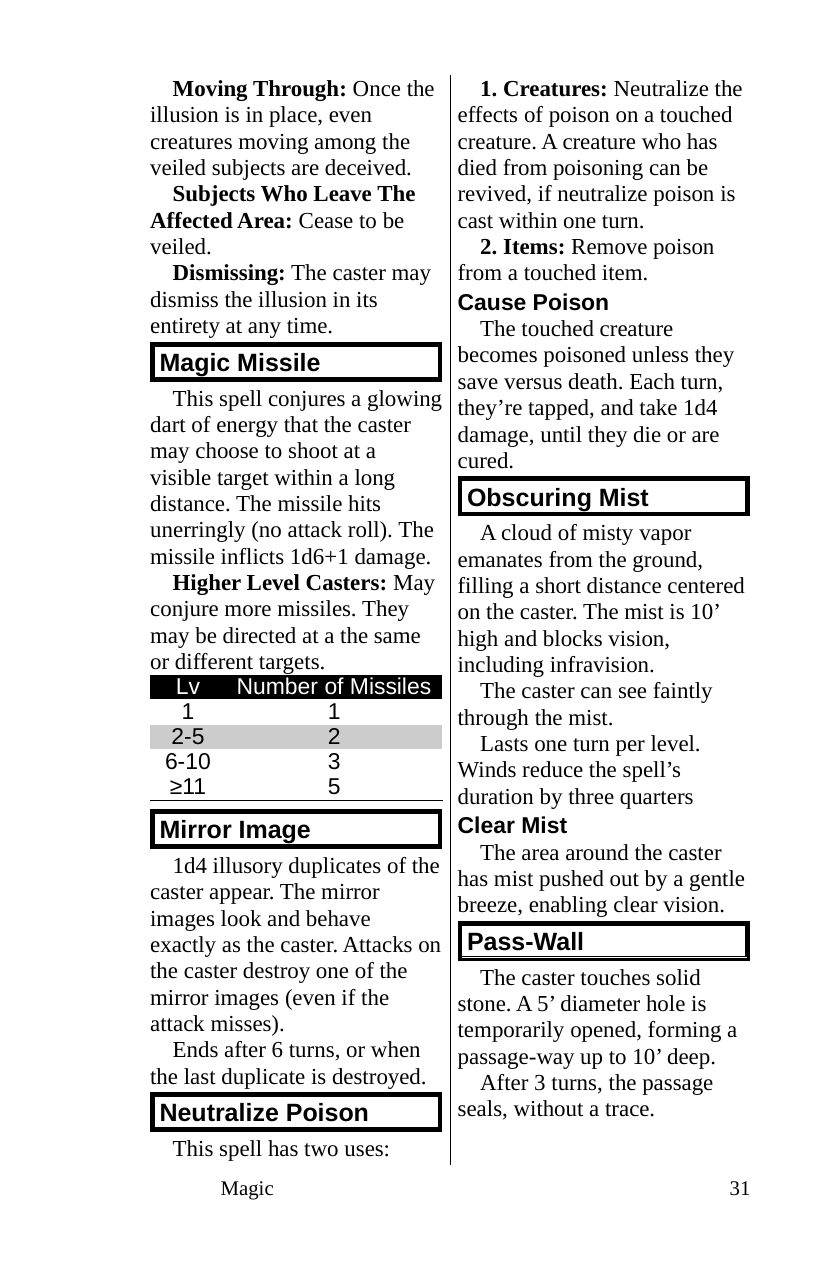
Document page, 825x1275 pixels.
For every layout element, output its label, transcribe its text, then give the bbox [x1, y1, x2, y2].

table_cell 5 [225, 775, 442, 799]
subtitle Cause Poison [457, 289, 750, 315]
table_cell 6-10 [150, 750, 225, 774]
table_cell 1 [150, 700, 225, 724]
text This spell conjures a glowing dart of energy that the caster may choose to shoot at a visible target within a long distance. The missile hits unerringly (no attack roll). The missile inflicts 1d6+1 damage. [150, 384, 442, 569]
text Ends after 6 turns, or when the last duplicate is destroyed. [150, 1036, 442, 1089]
text 1d4 illusory duplicates of the caster appear. The mirror images look and behave exactly as the caster. Attacks on the caster destroy one of the mirror images (even if the attack misses). [150, 852, 442, 1036]
table_header Lv [150, 675, 225, 699]
text Subjects who leave the affected area: Cease to be veiled. [150, 180, 442, 259]
table_cell ≥11 [150, 775, 225, 799]
subtitle Clear Mist [457, 812, 750, 839]
table_cell 2 [225, 725, 442, 749]
text Higher level casters: May conjure more missiles. They may be directed at a the same or different targets. [150, 569, 442, 674]
table_cell 3 [225, 750, 442, 774]
subtitle Magic Missile [155, 347, 438, 377]
text 2. Items: Remove poison from a touched item. [457, 233, 750, 286]
subtitle Mirror Image [155, 814, 438, 844]
text Moving through: Once the illusion is in place, even creatures moving among the veiled subjects are deceived. [150, 75, 442, 180]
text Lasts one turn per level. Winds reduce the spell’s duration by three quarters [457, 730, 750, 809]
subtitle Pass-Wall [462, 926, 745, 956]
subtitle Neutralize Poison [155, 1097, 438, 1127]
text Dismissing: The caster may dismiss the illusion in its entirety at any time. [150, 259, 442, 338]
text A cloud of misty vapor emanates from the ground, filling a short distance centered on the caster. The mist is 10’ high and blocks vision, including infravision. [457, 519, 750, 677]
text The touched creature becomes poisoned unless they save versus death. Each turn, they’re tapped, and take 1d4 damage, until they die or are cured. [457, 315, 750, 473]
text 1. Creatures: Neutralize the effects of poison on a touched creature. A creature who has died from poisoning can be revived, if neutralize poison is cast within one turn. [457, 75, 750, 233]
text The caster can see faintly through the mist. [457, 677, 750, 730]
subtitle Obscuring Mist [462, 481, 745, 512]
text This spell has two uses: [150, 1135, 442, 1161]
text The caster touches solid stone. A 5’ diameter hole is temporarily opened, forming a passage-way up to 10’ deep. [457, 964, 750, 1069]
table_cell 2-5 [150, 725, 225, 749]
text The area around the caster has mist pushed out by a gentle breeze, enabling clear vision. [457, 839, 750, 918]
table_header Number of Missiles [225, 675, 442, 699]
text After 3 turns, the passage seals, without a trace. [457, 1069, 750, 1122]
table_cell 1 [225, 700, 442, 724]
